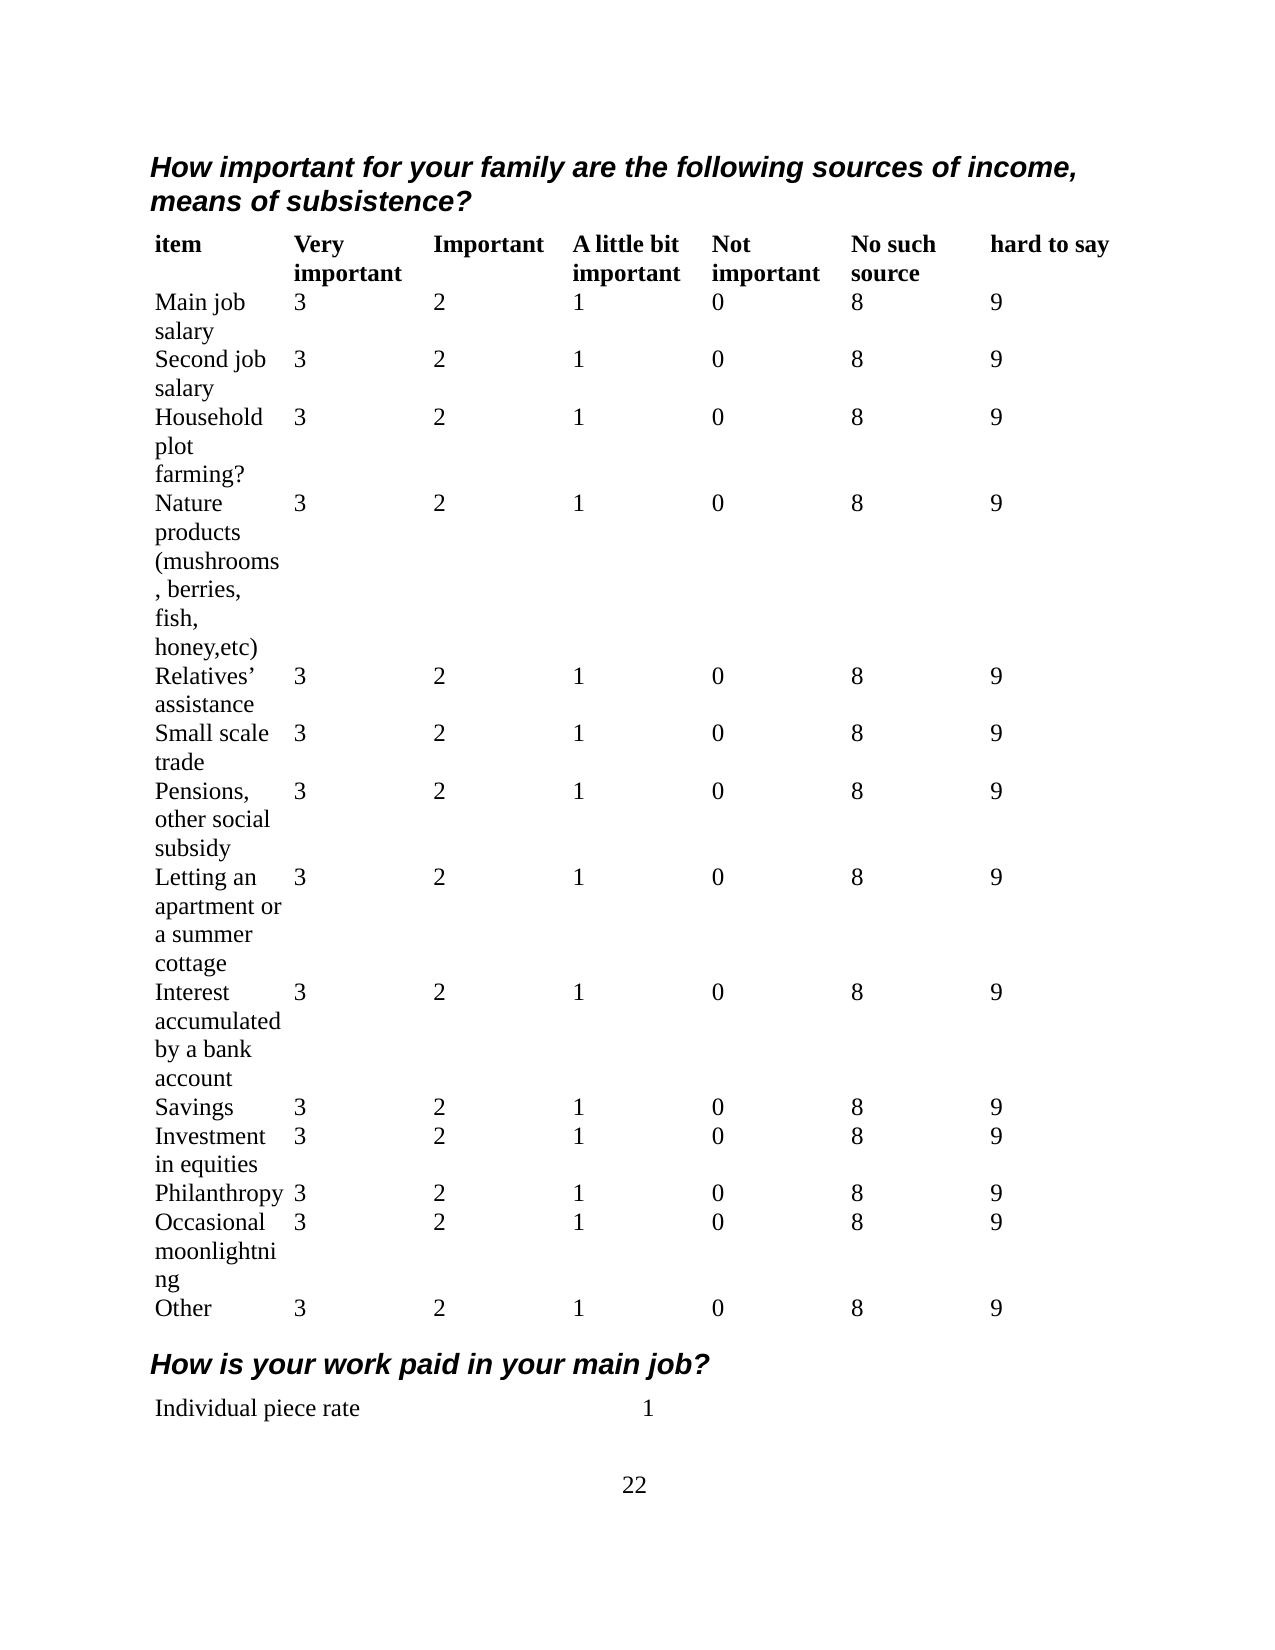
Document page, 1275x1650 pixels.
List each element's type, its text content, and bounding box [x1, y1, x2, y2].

table_cell 9 [986, 1293, 1125, 1322]
table_cell 1 [568, 1293, 707, 1322]
table_cell 8 [846, 862, 986, 977]
table_cell 3 [289, 776, 428, 862]
table_cell 9 [986, 287, 1125, 344]
table_cell 8 [846, 661, 986, 718]
table_cell 8 [846, 1207, 986, 1293]
table_cell 8 [846, 345, 986, 402]
table_header Not important [707, 230, 846, 287]
table_cell 0 [707, 862, 846, 977]
table_cell 1 [568, 661, 707, 718]
table_cell 2 [429, 1092, 568, 1121]
table_cell 9 [986, 977, 1125, 1092]
table_header hard to say [986, 230, 1125, 287]
table_cell 0 [707, 287, 846, 344]
table_cell 9 [986, 1121, 1125, 1178]
table_cell 9 [986, 862, 1125, 977]
table_cell 2 [429, 977, 568, 1092]
table_cell 0 [707, 1178, 846, 1207]
table_cell 1 [568, 1092, 707, 1121]
table_cell Household plot farming? [150, 402, 289, 488]
table_cell 0 [707, 402, 846, 488]
table_cell Investment in equities [150, 1121, 289, 1178]
table_cell 8 [846, 1121, 986, 1178]
table_header Important [429, 230, 568, 287]
table_cell 3 [289, 1092, 428, 1121]
table_header A little bit important [568, 230, 707, 287]
table_cell 1 [568, 718, 707, 776]
table_cell 1 [568, 1121, 707, 1178]
table_cell 9 [986, 1207, 1125, 1293]
table_cell Interest accumulated by a bank account [150, 977, 289, 1092]
table_cell 1 [568, 402, 707, 488]
table_cell 3 [289, 862, 428, 977]
table_cell 0 [707, 345, 846, 402]
table_cell 0 [707, 718, 846, 776]
table_cell 2 [429, 776, 568, 862]
table_cell 9 [986, 718, 1125, 776]
table_cell 3 [289, 1207, 428, 1293]
table_cell 2 [429, 345, 568, 402]
table_cell 3 [289, 718, 428, 776]
table_cell 2 [429, 862, 568, 977]
table_cell 2 [429, 287, 568, 344]
table_cell 3 [289, 345, 428, 402]
table_cell 8 [846, 1178, 986, 1207]
table_cell 1 [568, 776, 707, 862]
table_cell 2 [429, 661, 568, 718]
table_cell 2 [429, 1293, 568, 1322]
table_header item [150, 230, 289, 287]
table_cell 1 [568, 977, 707, 1092]
table_cell 1 [568, 1178, 707, 1207]
table_cell 9 [986, 661, 1125, 718]
table_cell 2 [429, 1178, 568, 1207]
table_cell 8 [846, 977, 986, 1092]
table_cell Main job salary [150, 287, 289, 344]
table_cell 9 [986, 488, 1125, 661]
table_cell 0 [707, 977, 846, 1092]
table_cell 2 [429, 718, 568, 776]
table_cell 2 [429, 402, 568, 488]
table_cell Nature products (mushrooms, berries, fish, honey,etc) [150, 488, 289, 661]
subtitle How is your work paid in your main job? [150, 1347, 1125, 1381]
table_cell 1 [568, 488, 707, 661]
table_cell Small scale trade [150, 718, 289, 776]
table_cell 2 [429, 1121, 568, 1178]
table_cell Relatives’ assistance [150, 661, 289, 718]
table_cell 0 [707, 1121, 846, 1178]
table_cell 3 [289, 488, 428, 661]
table_header Very important [289, 230, 428, 287]
table_cell Letting an apartment or a summer cottage [150, 862, 289, 977]
table_header No such source [846, 230, 986, 287]
table_cell 3 [289, 1121, 428, 1178]
table_cell 1 [568, 287, 707, 344]
table_cell 8 [846, 776, 986, 862]
table_cell 0 [707, 1092, 846, 1121]
table_cell 3 [289, 1293, 428, 1322]
table_cell 8 [846, 1293, 986, 1322]
table_cell 1 [568, 862, 707, 977]
table_cell Other [150, 1293, 289, 1322]
table_cell 1 [568, 345, 707, 402]
table_cell Philanthropy [150, 1178, 289, 1207]
table_cell Pensions, other social subsidy [150, 776, 289, 862]
table_cell 9 [986, 345, 1125, 402]
table_cell 0 [707, 661, 846, 718]
table_cell 0 [707, 488, 846, 661]
table_cell 1 [568, 1207, 707, 1293]
table_cell 8 [846, 488, 986, 661]
table_cell 3 [289, 661, 428, 718]
table_cell 9 [986, 402, 1125, 488]
table_cell 8 [846, 718, 986, 776]
table_cell 9 [986, 776, 1125, 862]
table_cell Occasional moonlightning [150, 1207, 289, 1293]
table_cell 3 [289, 1178, 428, 1207]
table_cell 2 [429, 1207, 568, 1293]
table_cell 0 [707, 1293, 846, 1322]
table_header Individual piece rate [150, 1393, 637, 1422]
table_cell 8 [846, 402, 986, 488]
table_cell 8 [846, 287, 986, 344]
table_cell 0 [707, 1207, 846, 1293]
table_cell 3 [289, 287, 428, 344]
table_cell 2 [429, 488, 568, 661]
table_cell 9 [986, 1178, 1125, 1207]
subtitle How important for your family are the following sources of income, means of subsistence? [150, 150, 1125, 217]
table_cell Second job salary [150, 345, 289, 402]
table_cell 9 [986, 1092, 1125, 1121]
table_header 1 [638, 1393, 1125, 1422]
table_cell 3 [289, 402, 428, 488]
table_cell 3 [289, 977, 428, 1092]
table_cell 8 [846, 1092, 986, 1121]
table_cell Savings [150, 1092, 289, 1121]
table_cell 0 [707, 776, 846, 862]
